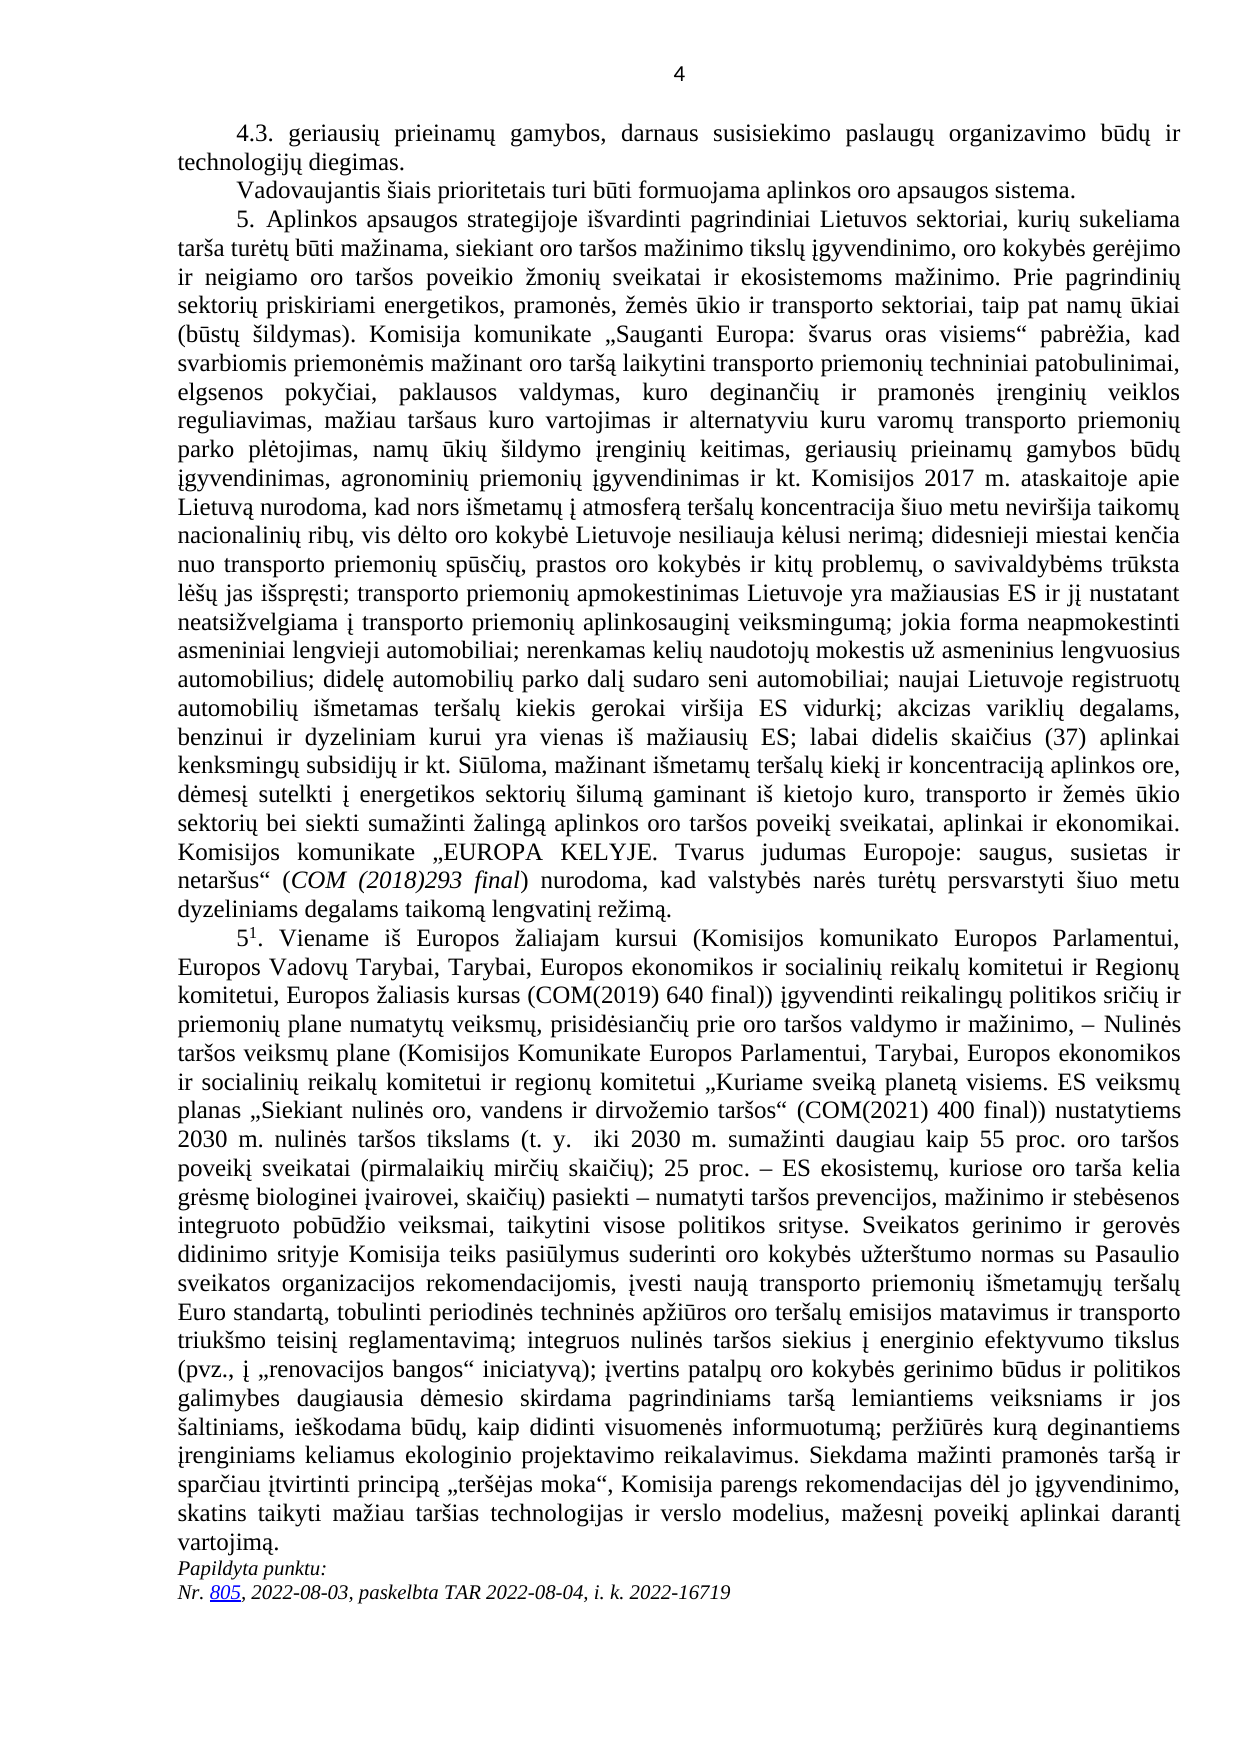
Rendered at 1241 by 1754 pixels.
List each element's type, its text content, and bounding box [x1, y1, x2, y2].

text Papildyta punktu: [177, 1556, 1181, 1580]
text 4.3. geriausių prieinamų gamybos, darnaus susisiekimo paslaugų organizavimo būdų ir technologijų diegimas. [177, 118, 1181, 176]
text Vadovaujantis šiais prioritetais turi būti formuojama aplinkos oro apsaugos sistema. [177, 176, 1181, 204]
text 51. Viename iš Europos žaliajam kursui (Komisijos komunikato Europos Parlamentui, Europos Vadovų Tarybai, Tarybai, Europos ekonomikos ir socialinių reikalų komitetui ir Regionų komitetui, Europos žaliasis kursas (COM(2019) 640 final)) įgyvendinti reikalingų politikos sričių ir priemonių plane numatytų veiksmų, prisidėsiančių prie oro taršos valdymo ir mažinimo, – Nulinės taršos veiksmų plane (Komisijos Komunikate Europos Parlamentui, Tarybai, Europos ekonomikos ir socialinių reikalų komitetui ir regionų komitetui „Kuriame sveiką planetą visiems. ES veiksmų planas „Siekiant nulinės oro, vandens ir dirvožemio taršos“ (COM(2021) 400 final)) nustatytiems 2030 m. nulinės taršos tikslams (t. y. iki 2030 m. sumažinti daugiau kaip 55 proc. oro taršos poveikį sveikatai (pirmalaikių mirčių skaičių); 25 proc. – ES ekosistemų, kuriose oro tarša kelia grėsmę biologinei įvairovei, skaičių) pasiekti – numatyti taršos prevencijos, mažinimo ir stebėsenos integruoto pobūdžio veiksmai, taikytini visose politikos srityse. Sveikatos gerinimo ir gerovės didinimo srityje Komisija teiks pasiūlymus suderinti oro kokybės užterštumo normas su Pasaulio sveikatos organizacijos rekomendacijomis, įvesti naują transporto priemonių išmetamųjų teršalų Euro standartą, tobulinti periodinės techninės apžiūros oro teršalų emisijos matavimus ir transporto triukšmo teisinį reglamentavimą; integruos nulinės taršos siekius į energinio efektyvumo tikslus (pvz., į „renovacijos bangos“ iniciatyvą); įvertins patalpų oro kokybės gerinimo būdus ir politikos galimybes daugiausia dėmesio skirdama pagrindiniams taršą lemiantiems veiksniams ir jos šaltiniams, ieškodama būdų, kaip didinti visuomenės informuotumą; peržiūrės kurą deginantiems įrenginiams keliamus ekologinio projektavimo reikalavimus. Siekdama mažinti pramonės taršą ir sparčiau įtvirtinti principą „teršėjas moka“, Komisija parengs rekomendacijas dėl jo įgyvendinimo, skatins taikyti mažiau taršias technologijas ir verslo modelius, mažesnį poveikį aplinkai darantį vartojimą. [177, 923, 1181, 1556]
text Nr. 805, 2022-08-03, paskelbta TAR 2022-08-04, i. k. 2022-16719 [177, 1580, 1181, 1604]
text 5. Aplinkos apsaugos strategijoje išvardinti pagrindiniai Lietuvos sektoriai, kurių sukeliama tarša turėtų būti mažinama, siekiant oro taršos mažinimo tikslų įgyvendinimo, oro kokybės gerėjimo ir neigiamo oro taršos poveikio žmonių sveikatai ir ekosistemoms mažinimo. Prie pagrindinių sektorių priskiriami energetikos, pramonės, žemės ūkio ir transporto sektoriai, taip pat namų ūkiai (būstų šildymas). Komisija komunikate „Sauganti Europa: švarus oras visiems“ pabrėžia, kad svarbiomis priemonėmis mažinant oro taršą laikytini transporto priemonių techniniai patobulinimai, elgsenos pokyčiai, paklausos valdymas, kuro deginančių ir pramonės įrenginių veiklos reguliavimas, mažiau taršaus kuro vartojimas ir alternatyviu kuru varomų transporto priemonių parko plėtojimas, namų ūkių šildymo įrenginių keitimas, geriausių prieinamų gamybos būdų įgyvendinimas, agronominių priemonių įgyvendinimas ir kt. Komisijos 2017 m. ataskaitoje apie Lietuvą nurodoma, kad nors išmetamų į atmosferą teršalų koncentracija šiuo metu neviršija taikomų nacionalinių ribų, vis dėlto oro kokybė Lietuvoje nesiliauja kėlusi nerimą; didesnieji miestai kenčia nuo transporto priemonių spūsčių, prastos oro kokybės ir kitų problemų, o savivaldybėms trūksta lėšų jas išspręsti; transporto priemonių apmokestinimas Lietuvoje yra mažiausias ES ir jį nustatant neatsižvelgiama į transporto priemonių aplinkosauginį veiksmingumą; jokia forma neapmokestinti asmeniniai lengvieji automobiliai; nerenkamas kelių naudotojų mokestis už asmeninius lengvuosius automobilius; didelę automobilių parko dalį sudaro seni automobiliai; naujai Lietuvoje registruotų automobilių išmetamas teršalų kiekis gerokai viršija ES vidurkį; akcizas variklių degalams, benzinui ir dyzeliniam kurui yra vienas iš mažiausių ES; labai didelis skaičius (37) aplinkai kenksmingų subsidijų ir kt. Siūloma, mažinant išmetamų teršalų kiekį ir koncentraciją aplinkos ore, dėmesį sutelkti į energetikos sektorių šilumą gaminant iš kietojo kuro, transporto ir žemės ūkio sektorių bei siekti sumažinti žalingą aplinkos oro taršos poveikį sveikatai, aplinkai ir ekonomikai. Komisijos komunikate „EUROPA KELYJE. Tvarus judumas Europoje: saugus, susietas ir netaršus“ (COM (2018)293 final) nurodoma, kad valstybės narės turėtų persvarstyti šiuo metu dyzeliniams degalams taikomą lengvatinį režimą. [177, 204, 1181, 923]
